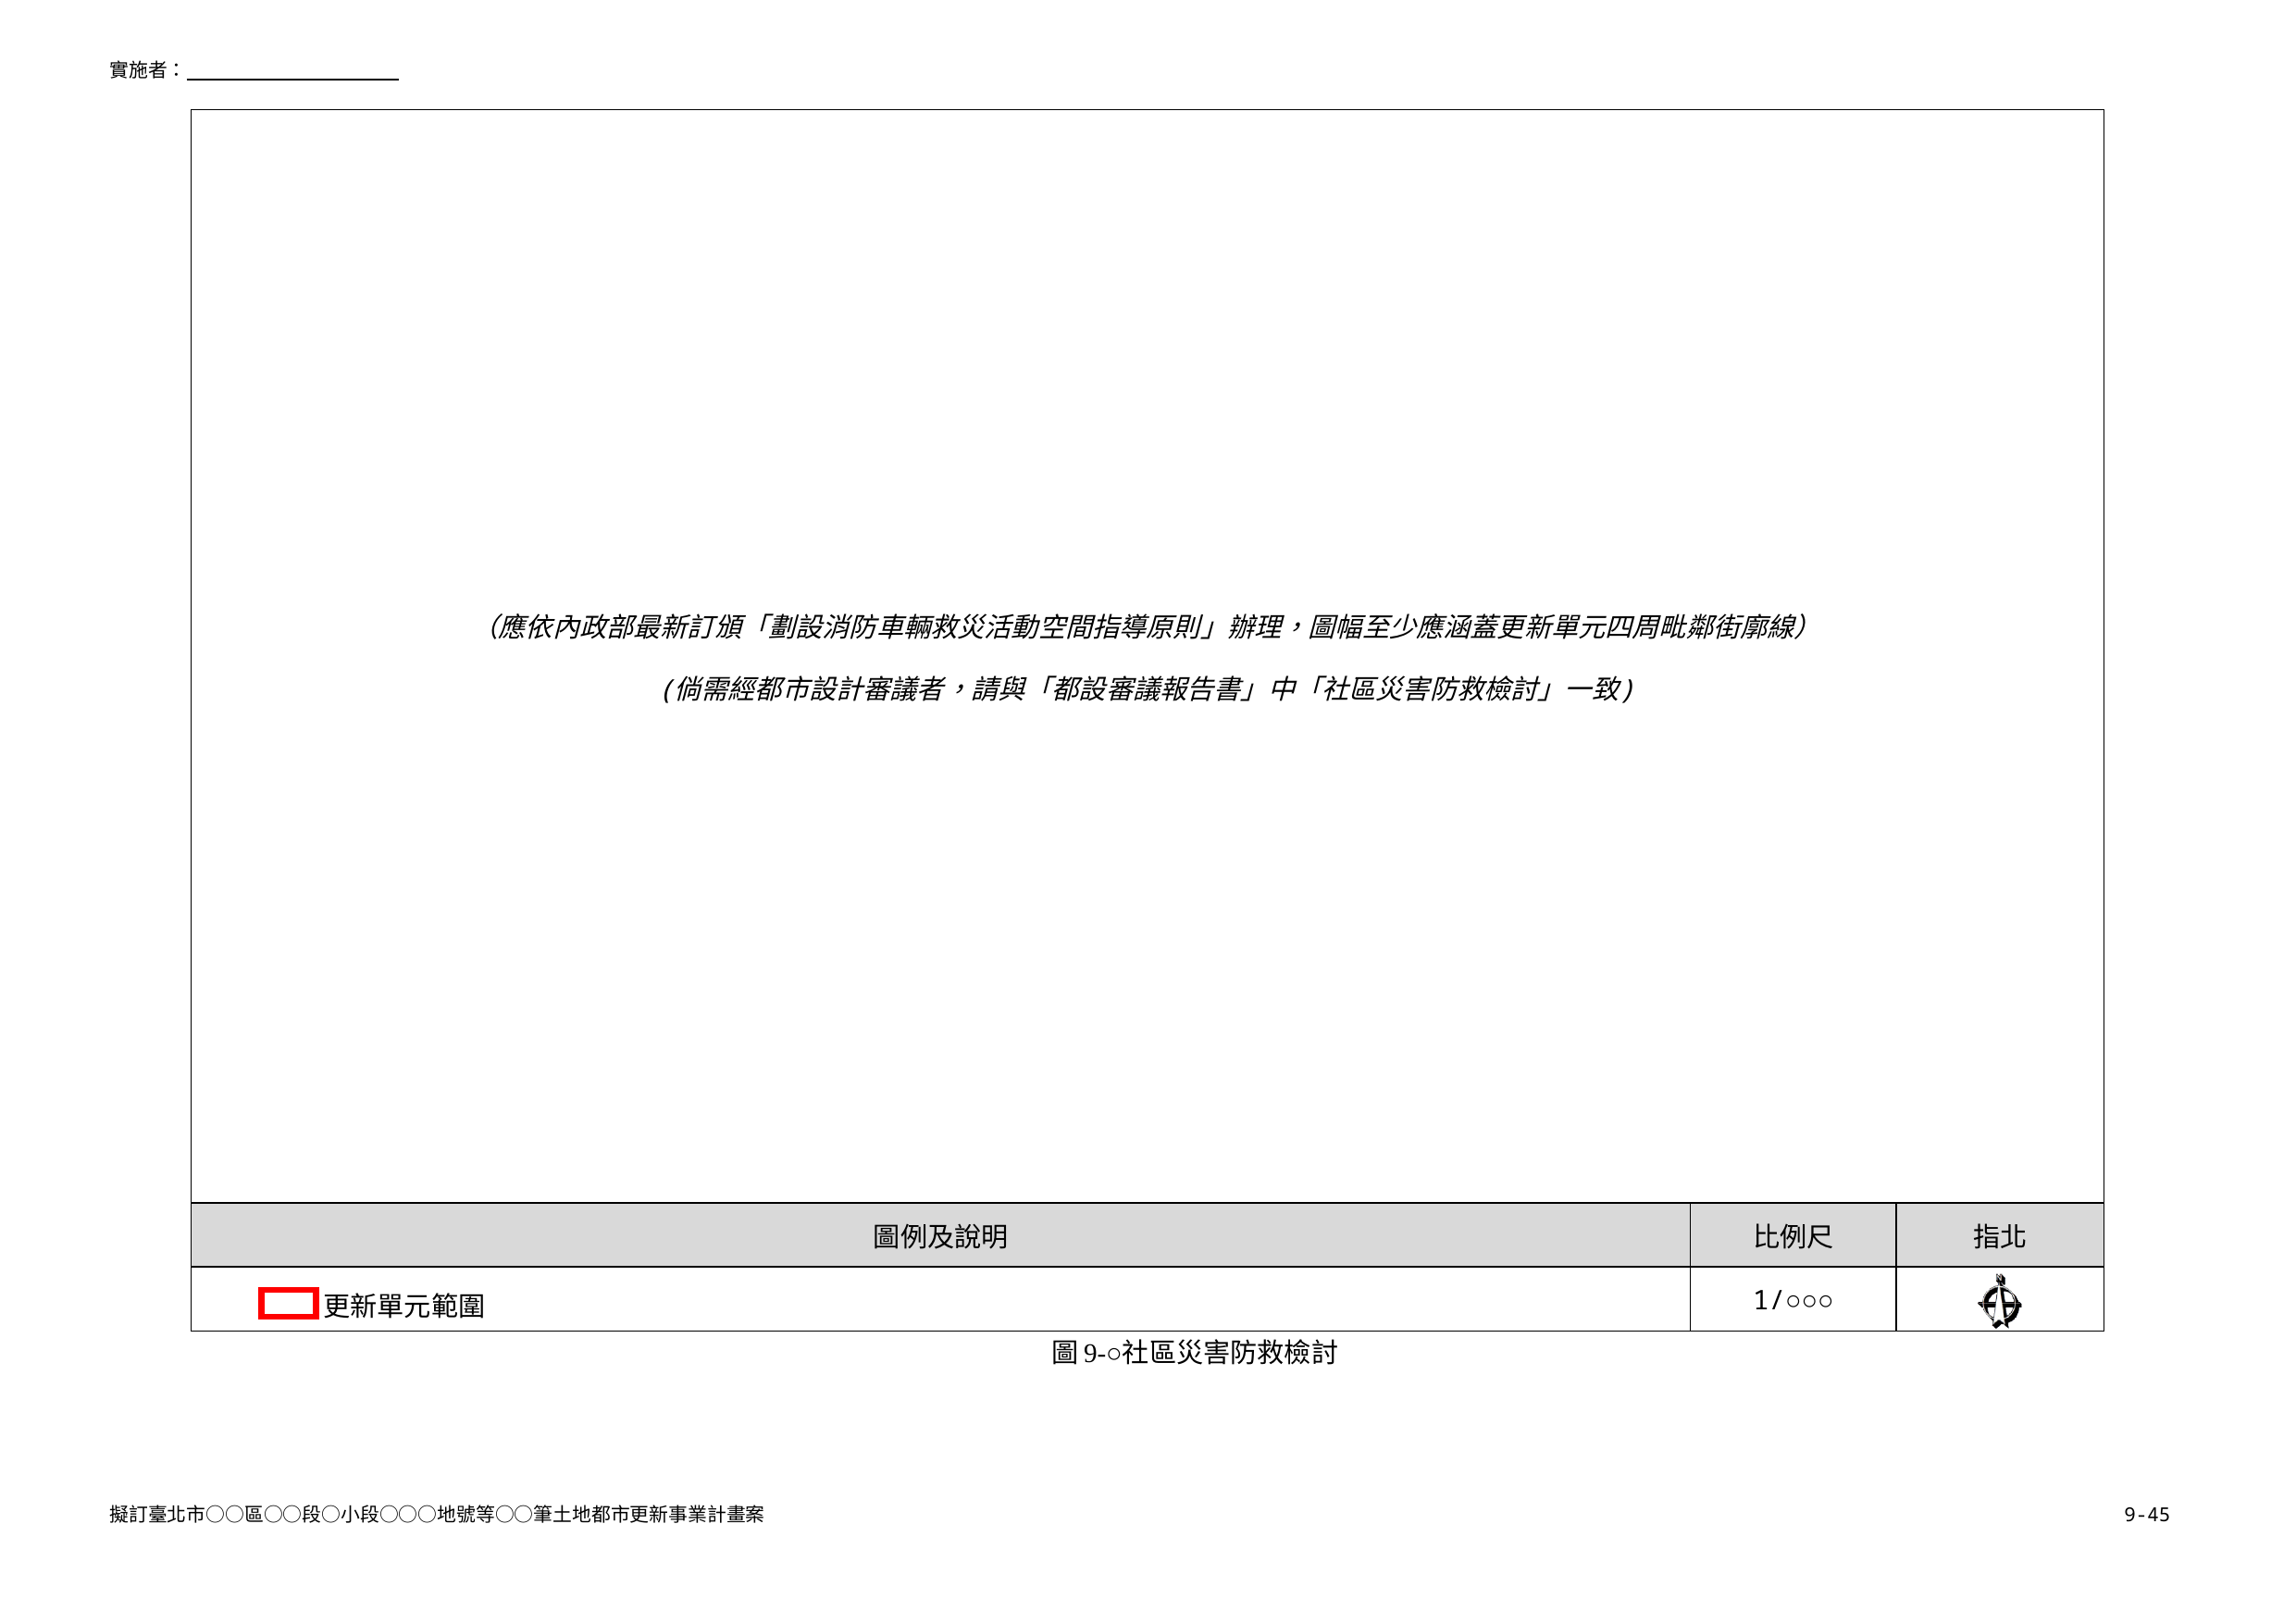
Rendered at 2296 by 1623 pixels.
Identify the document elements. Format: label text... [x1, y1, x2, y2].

table_cell 1/○○○ [1691, 1268, 1895, 1331]
table_cell 比例尺 [1691, 1204, 1895, 1266]
table_cell 指北 [1897, 1204, 2104, 1266]
text 圖9-○社區災害防救檢討 [203, 1332, 2186, 1370]
table_cell 圖例及說明 [192, 1204, 1690, 1266]
table_cell [1897, 1268, 2104, 1331]
table_cell 更新單元範圍 [192, 1268, 1690, 1331]
table_header （應依內政部最新訂頒「劃設消防車輛救災活動空間指導原則」辦理，圖幅至少應涵蓋更新單元四周毗鄰街廓線） (倘需經都市設計審議者，請與「都設審議報告書」中「社區災害防救檢討」一致) [192, 110, 2104, 1202]
